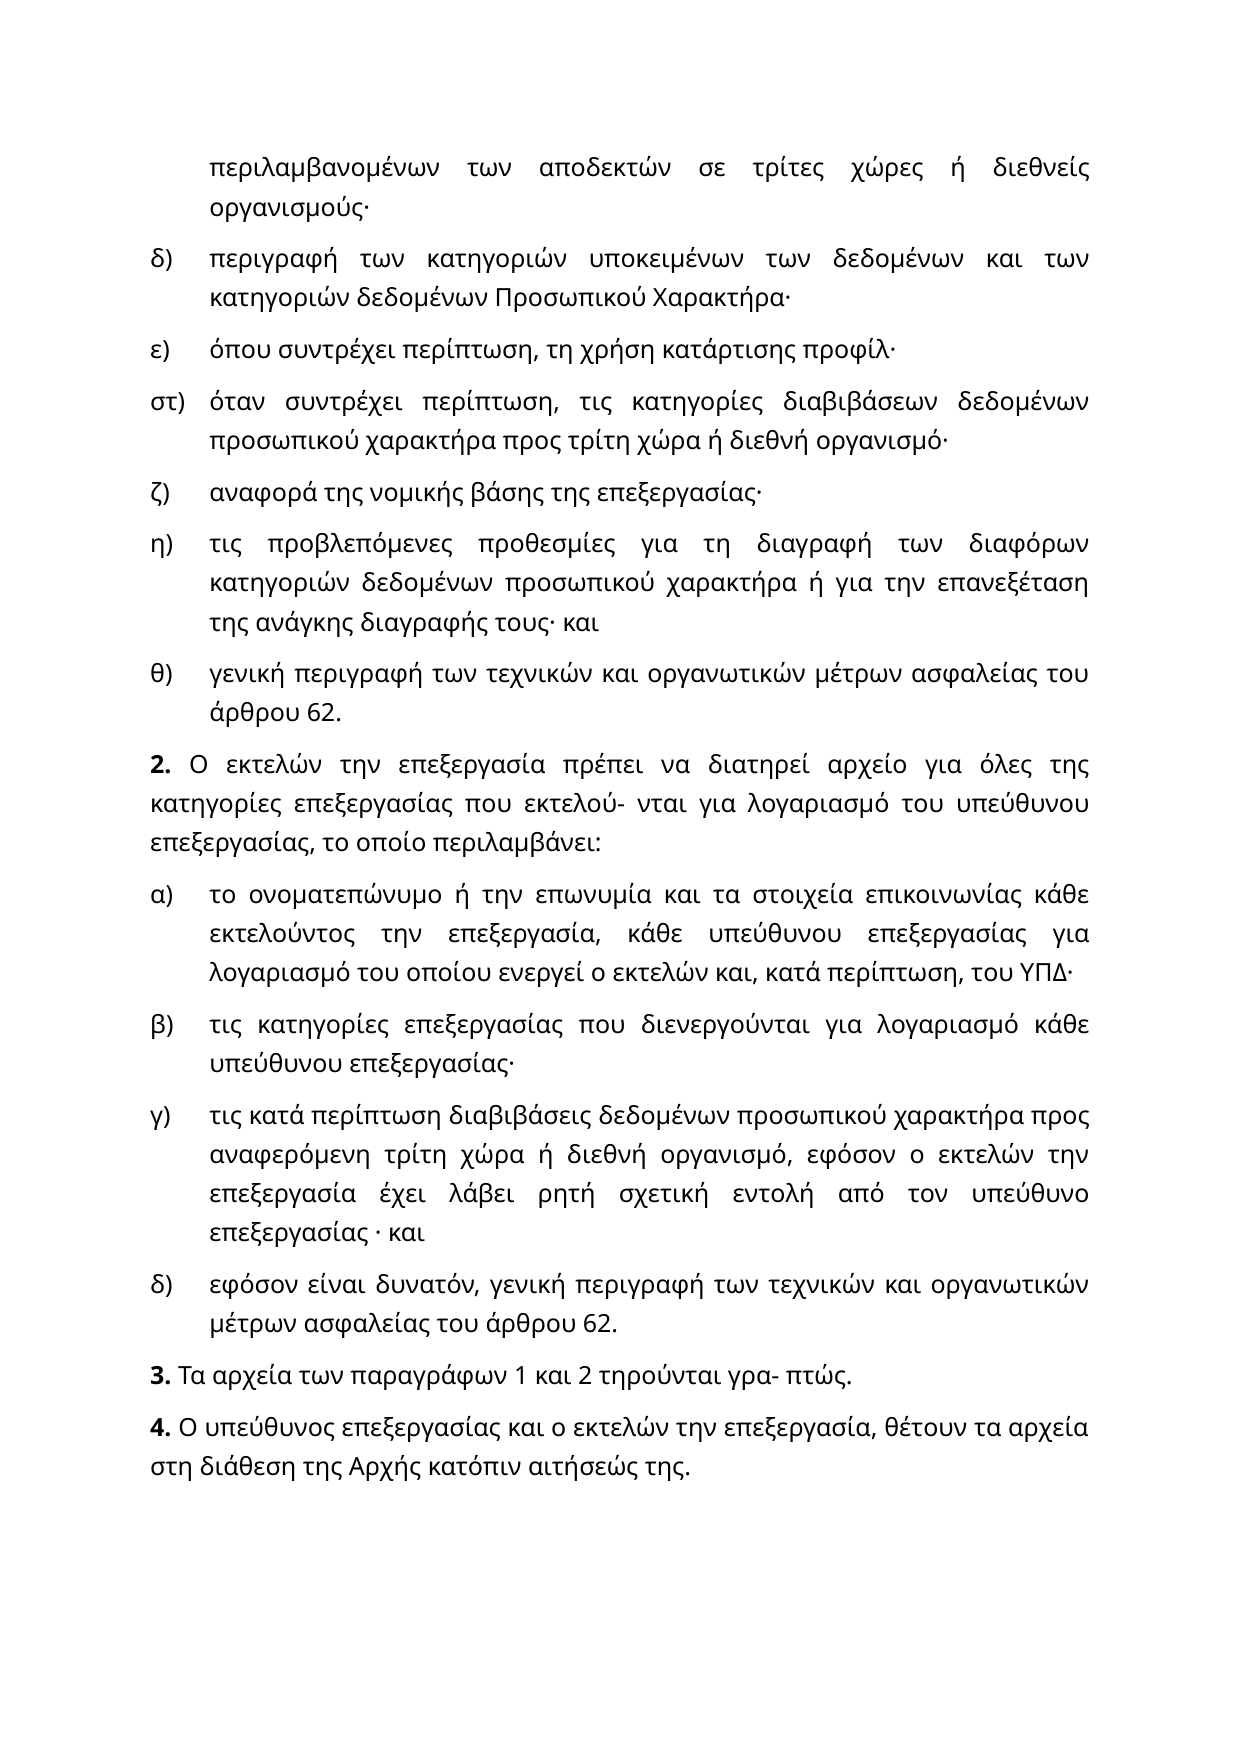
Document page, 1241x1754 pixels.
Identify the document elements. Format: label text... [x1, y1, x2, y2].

list δ) εφόσον είναι δυνατόν, γενική περιγραφή των τεχνικών και οργανωτικών μέτρων ασφαλείας του άρθρου 62. [150, 1267, 1090, 1340]
list η) τις προβλεπόμενες προθεσμίες για τη διαγραφή των διαφόρων κατηγοριών δεδομένων προσωπικού χαρακτήρα ή για την επανεξέταση της ανάγκης διαγραφής τους· και [150, 526, 1090, 638]
list ε) όπου συντρέχει περίπτωση, τη χρήση κατάρτισης προφίλ· [150, 332, 1090, 366]
list θ) γενική περιγραφή των τεχνικών και οργανωτικών μέτρων ασφαλείας του άρθρου 62. [150, 656, 1090, 729]
text 3. Τα αρχεία των παραγράφων 1 και 2 τηρούνται γρα- πτώς. [150, 1357, 1090, 1392]
list ζ) αναφορά της νομικής βάσης της επεξεργασίας· [150, 474, 1090, 508]
list στ) όταν συντρέχει περίπτωση, τις κατηγορίες διαβιβάσεων δεδομένων προσωπικού χαρακτήρα προς τρίτη χώρα ή διεθνή οργανισμό· [150, 383, 1090, 457]
list α) το ονοματεπώνυμο ή την επωνυμία και τα στοιχεία επικοινωνίας κάθε εκτελούντος την επεξεργασία, κάθε υπεύθυνου επεξεργασίας για λογαριασμό του οποίου ενεργεί ο εκτελών και, κατά περίπτωση, του ΥΠΔ· [150, 877, 1090, 989]
list γ) τις κατά περίπτωση διαβιβάσεις δεδομένων προσωπικού χαρακτήρα προς αναφερόμενη τρίτη χώρα ή διεθνή οργανισμό, εφόσον ο εκτελών την επεξεργασία έχει λάβει ρητή σχετική εντολή από τον υπεύθυνο επεξεργασίας · και [150, 1097, 1090, 1249]
list δ) περιγραφή των κατηγοριών υποκειμένων των δεδομένων και των κατηγοριών δεδομένων Προσωπικού Χαρακτήρα· [150, 241, 1090, 314]
list β) τις κατηγορίες επεξεργασίας που διενεργούνται για λογαριασμό κάθε υπεύθυνου επεξεργασίας· [150, 1007, 1090, 1080]
list περιλαμβανομένων των αποδεκτών σε τρίτες χώρες ή διεθνείς οργανισμούς· [150, 150, 1090, 223]
text 4. Ο υπεύθυνος επεξεργασίας και ο εκτελών την επεξεργασία, θέτουν τα αρχεία στη διάθεση της Αρχής κατόπιν αιτήσεώς της. [150, 1409, 1090, 1482]
text 2. Ο εκτελών την επεξεργασία πρέπει να διατηρεί αρχείο για όλες της κατηγορίες επεξεργασίας που εκτελού- νται για λογαριασμό του υπεύθυνου επεξεργασίας, το οποίο περιλαμβάνει: [150, 747, 1090, 859]
